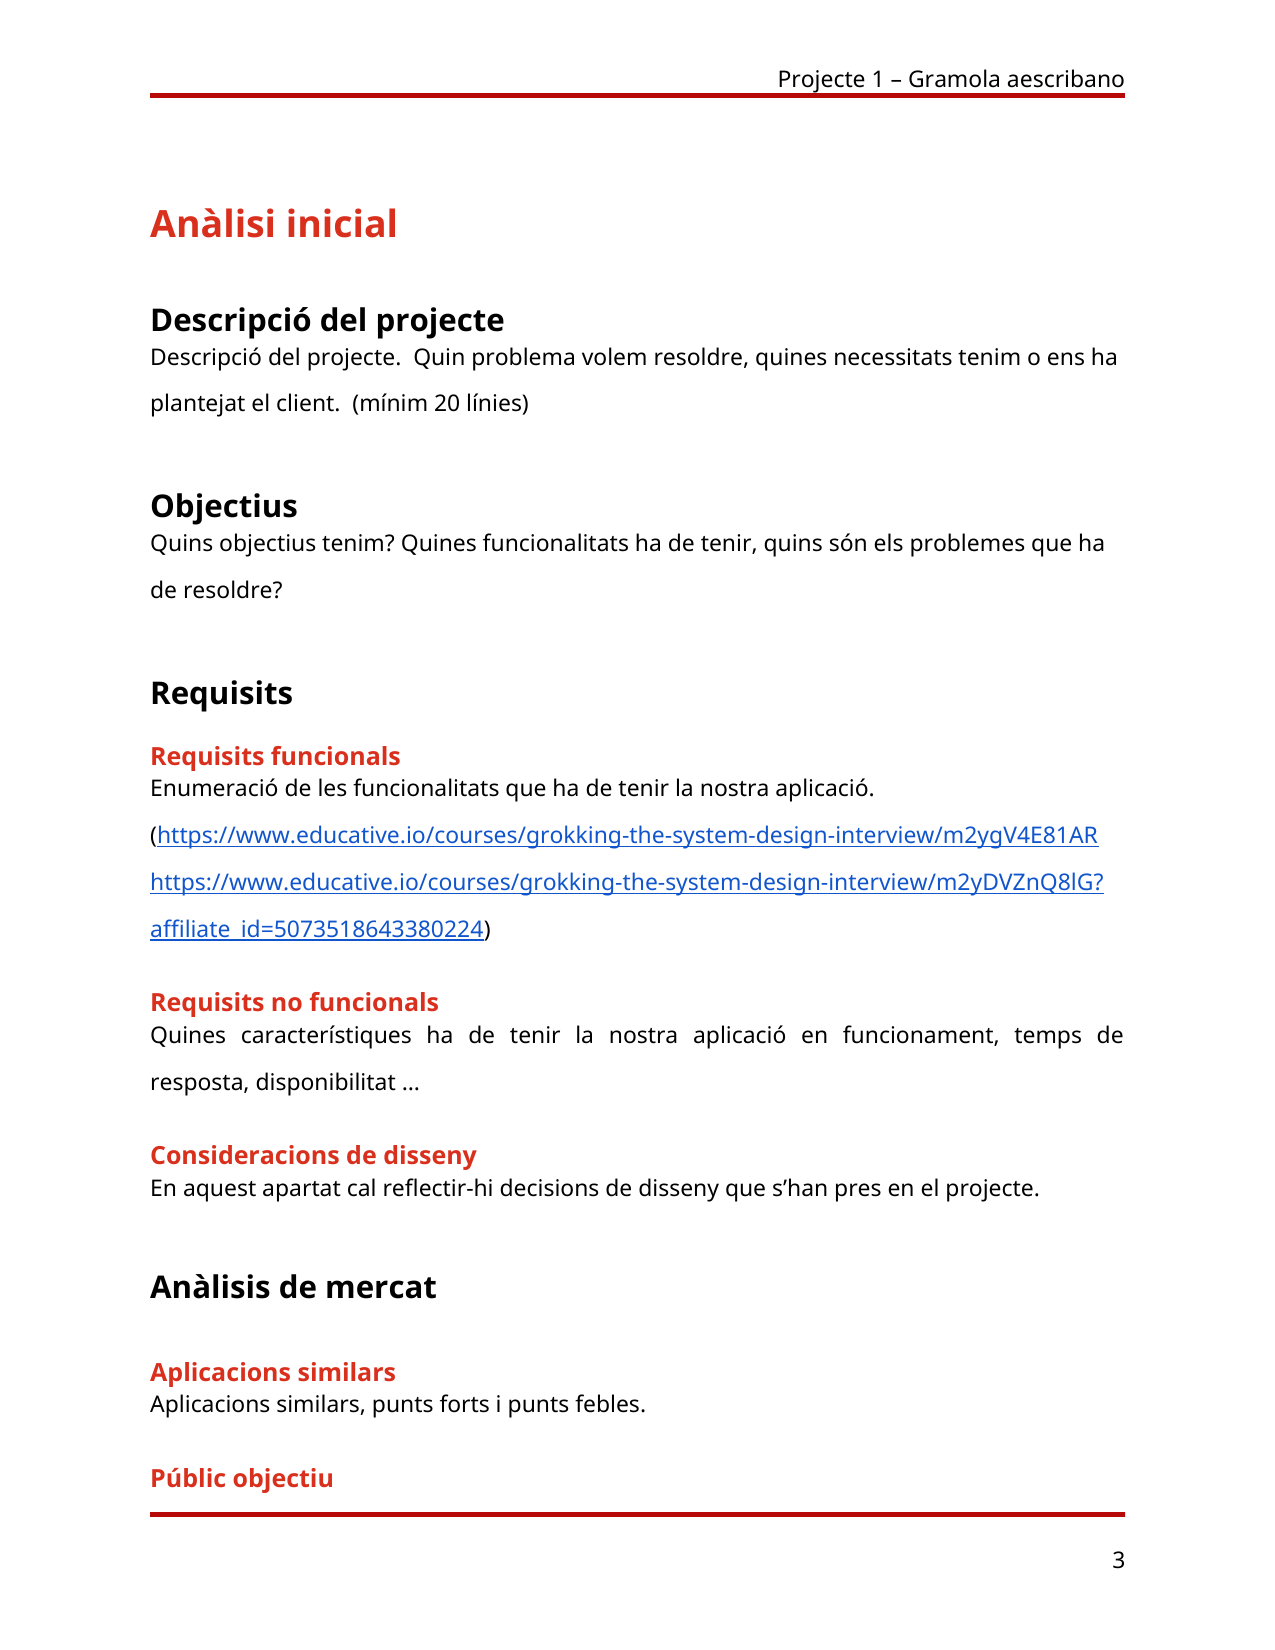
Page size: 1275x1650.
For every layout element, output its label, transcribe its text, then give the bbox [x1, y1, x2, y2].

subtitle Anàlisi inicial [150, 197, 1125, 248]
picture [150, 93, 1125, 98]
picture [150, 1512, 1125, 1517]
subtitle Objectius [150, 484, 939, 527]
subtitle Consideracions de disseny [150, 1138, 1125, 1172]
subtitle Aplicacions similars [150, 1354, 1125, 1388]
text Descripció del projecte. Quin problema volem resoldre, quines necessitats tenim o ens ha plantejat el client. (mínim 20 línies) [150, 341, 1125, 419]
text Quins objectius tenim? Quines funcionalitats ha de tenir, quins són els problemes que ha de resoldre? [150, 527, 1125, 605]
subtitle Requisits no funcionals [150, 985, 1125, 1019]
text (https://www.educative.io/courses/grokking-the-system-design-interview/m2ygV4E81AR [150, 819, 1125, 850]
text Enumeració de les funcionalitats que ha de tenir la nostra aplicació. [150, 772, 1125, 803]
text Anàlisis de mercat [150, 1265, 1125, 1308]
text En aquest apartat cal reflectir-hi decisions de disseny que s’han pres en el projecte. [150, 1172, 1125, 1203]
subtitle Descripció del projecte [150, 298, 939, 341]
text Quines característiques ha de tenir la nostra aplicació en funcionament, temps de resposta, disponibilitat … [150, 1019, 1125, 1097]
text Aplicacions similars, punts forts i punts febles. [150, 1388, 1125, 1419]
text https://www.educative.io/courses/grokking-the-system-design-interview/m2yDVZnQ8lG?affiliate_id=5073518643380224) [150, 866, 1125, 944]
subtitle Públic objectiu [150, 1460, 1125, 1494]
subtitle Requisits funcionals [150, 738, 1125, 772]
subtitle Requisits [150, 671, 939, 713]
